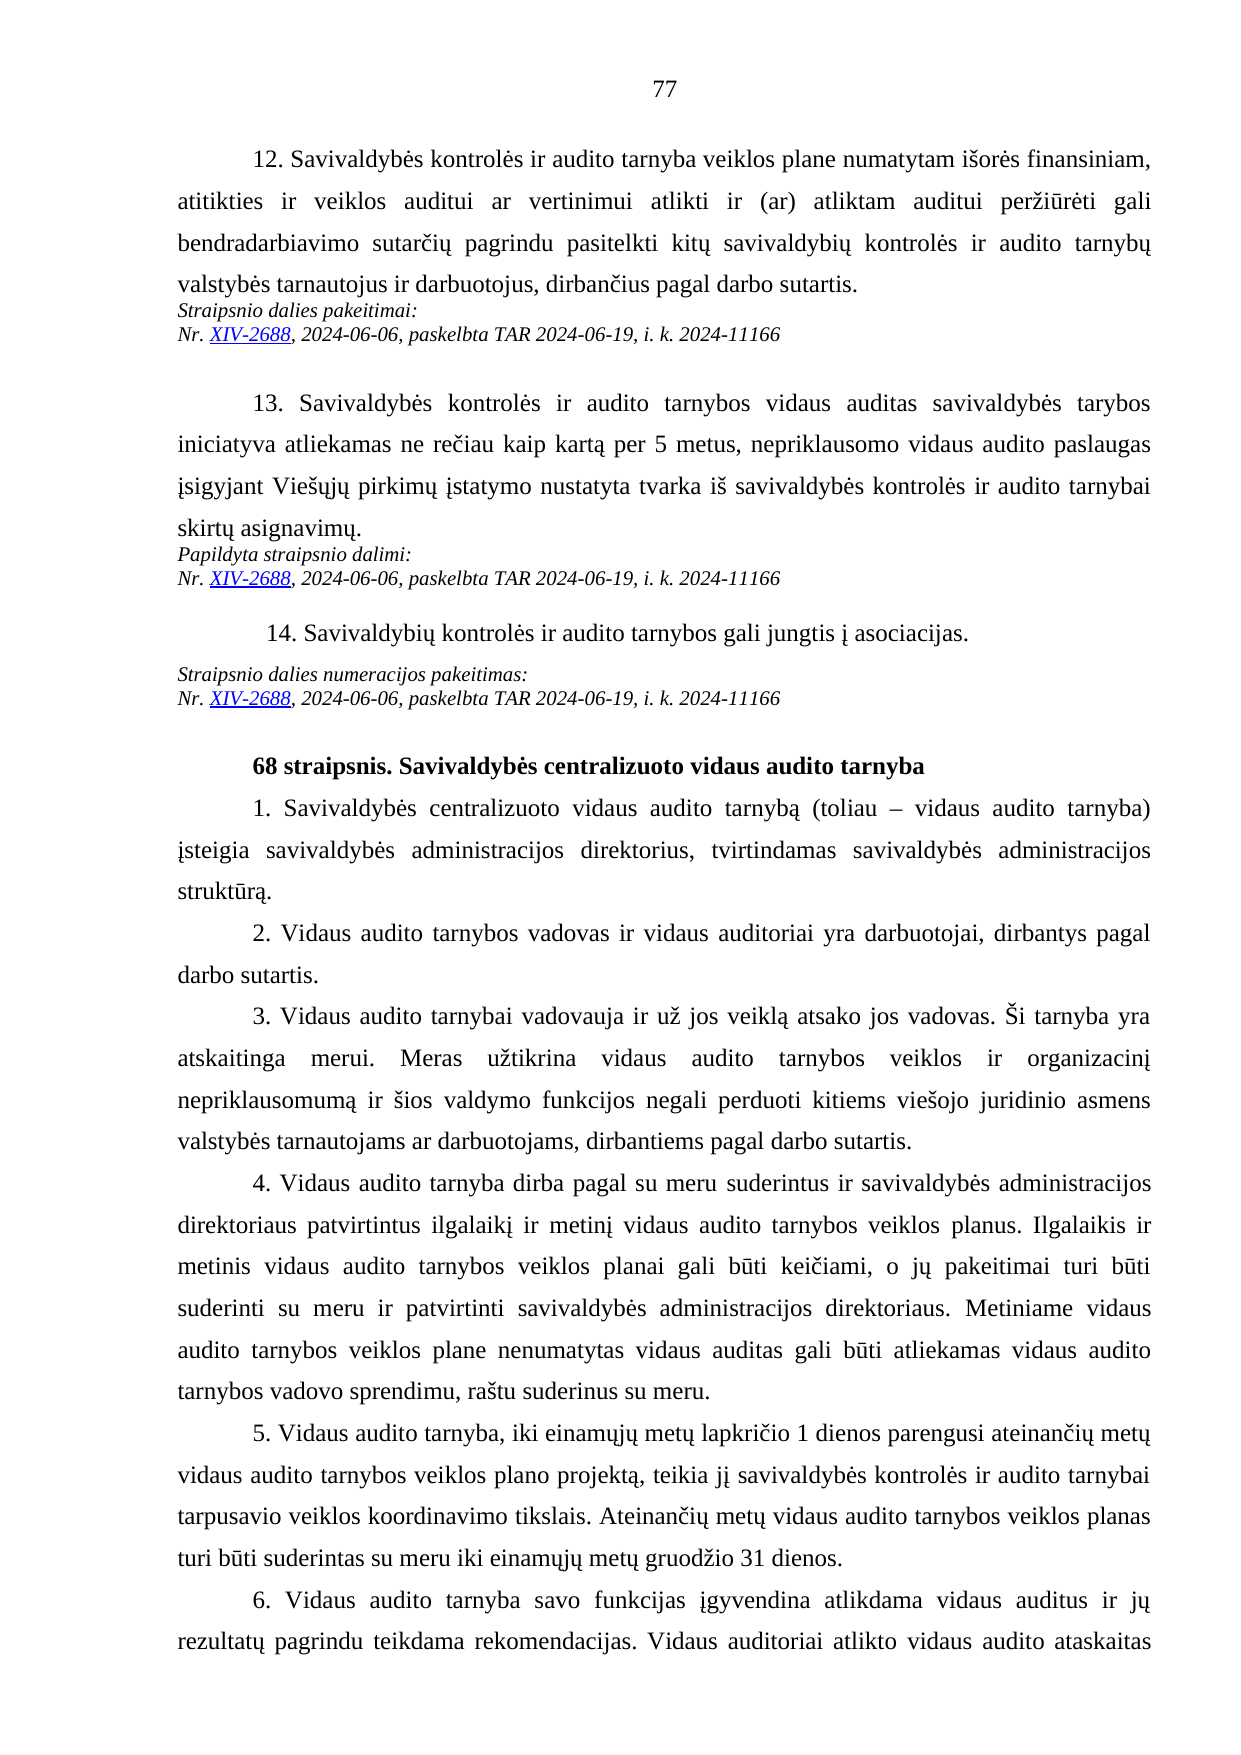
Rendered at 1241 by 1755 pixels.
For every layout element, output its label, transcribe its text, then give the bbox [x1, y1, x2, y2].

text 68 straipsnis. Savivaldybės centralizuoto vidaus audito tarnyba [177, 738, 1152, 780]
text Nr. XIV-2688, 2024-06-06, paskelbta TAR 2024-06-19, i. k. 2024-11166 [177, 566, 1152, 590]
text 2. Vidaus audito tarnybos vadovas ir vidaus auditoriai yra darbuotojai, dirbantys pagal darbo sutartis. [177, 905, 1152, 988]
text Straipsnio dalies numeracijos pakeitimas: [177, 662, 1152, 686]
text Nr. XIV-2688, 2024-06-06, paskelbta TAR 2024-06-19, i. k. 2024-11166 [177, 686, 1152, 710]
text 1. Savivaldybės centralizuoto vidaus audito tarnybą (toliau – vidaus audito tarnyba) įsteigia savivaldybės administracijos direktorius, tvirtindamas savivaldybės administracijos struktūrą. [177, 780, 1152, 905]
text 12. Savivaldybės kontrolės ir audito tarnyba veiklos plane numatytam išorės finansiniam, atitikties ir veiklos auditui ar vertinimui atlikti ir (ar) atliktam auditui peržiūrėti gali bendradarbiavimo sutarčių pagrindu pasitelkti kitų savivaldybių kontrolės ir audito tarnybų valstybės tarnautojus ir darbuotojus, dirbančius pagal darbo sutartis. [177, 131, 1152, 298]
text Papildyta straipsnio dalimi: [177, 542, 1152, 566]
text 13. Savivaldybės kontrolės ir audito tarnybos vidaus auditas savivaldybės tarybos iniciatyva atliekamas ne rečiau kaip kartą per 5 metus, nepriklausomo vidaus audito paslaugas įsigyjant Viešųjų pirkimų įstatymo nustatyta tvarka iš savivaldybės kontrolės ir audito tarnybai skirtų asignavimų. [177, 375, 1152, 542]
text Straipsnio dalies pakeitimai: [177, 298, 1152, 322]
text Nr. XIV-2688, 2024-06-06, paskelbta TAR 2024-06-19, i. k. 2024-11166 [177, 322, 1152, 346]
text 3. Vidaus audito tarnybai vadovauja ir už jos veiklą atsako jos vadovas. Ši tarnyba yra atskaitinga merui. Meras užtikrina vidaus audito tarnybos veiklos ir organizacinį nepriklausomumą ir šios valdymo funkcijos negali perduoti kitiems viešojo juridinio asmens valstybės tarnautojams ar darbuotojams, dirbantiems pagal darbo sutartis. [177, 988, 1152, 1155]
text 6. Vidaus audito tarnyba savo funkcijas įgyvendina atlikdama vidaus auditus ir jų rezultatų pagrindu teikdama rekomendacijas. Vidaus auditoriai atlikto vidaus audito ataskaitas [177, 1572, 1152, 1655]
text 14. Savivaldybių kontrolės ir audito tarnybos gali jungtis į asociacijas. [177, 618, 1152, 647]
text 4. Vidaus audito tarnyba dirba pagal su meru suderintus ir savivaldybės administracijos direktoriaus patvirtintus ilgalaikį ir metinį vidaus audito tarnybos veiklos planus. Ilgalaikis ir metinis vidaus audito tarnybos veiklos planai gali būti keičiami, o jų pakeitimai turi būti suderinti su meru ir patvirtinti savivaldybės administracijos direktoriaus. Metiniame vidaus audito tarnybos veiklos plane nenumatytas vidaus auditas gali būti atliekamas vidaus audito tarnybos vadovo sprendimu, raštu suderinus su meru. [177, 1155, 1152, 1405]
text 5. Vidaus audito tarnyba, iki einamųjų metų lapkričio 1 dienos parengusi ateinančių metų vidaus audito tarnybos veiklos plano projektą, teikia jį savivaldybės kontrolės ir audito tarnybai tarpusavio veiklos koordinavimo tikslais. Ateinančių metų vidaus audito tarnybos veiklos planas turi būti suderintas su meru iki einamųjų metų gruodžio 31 dienos. [177, 1405, 1152, 1572]
